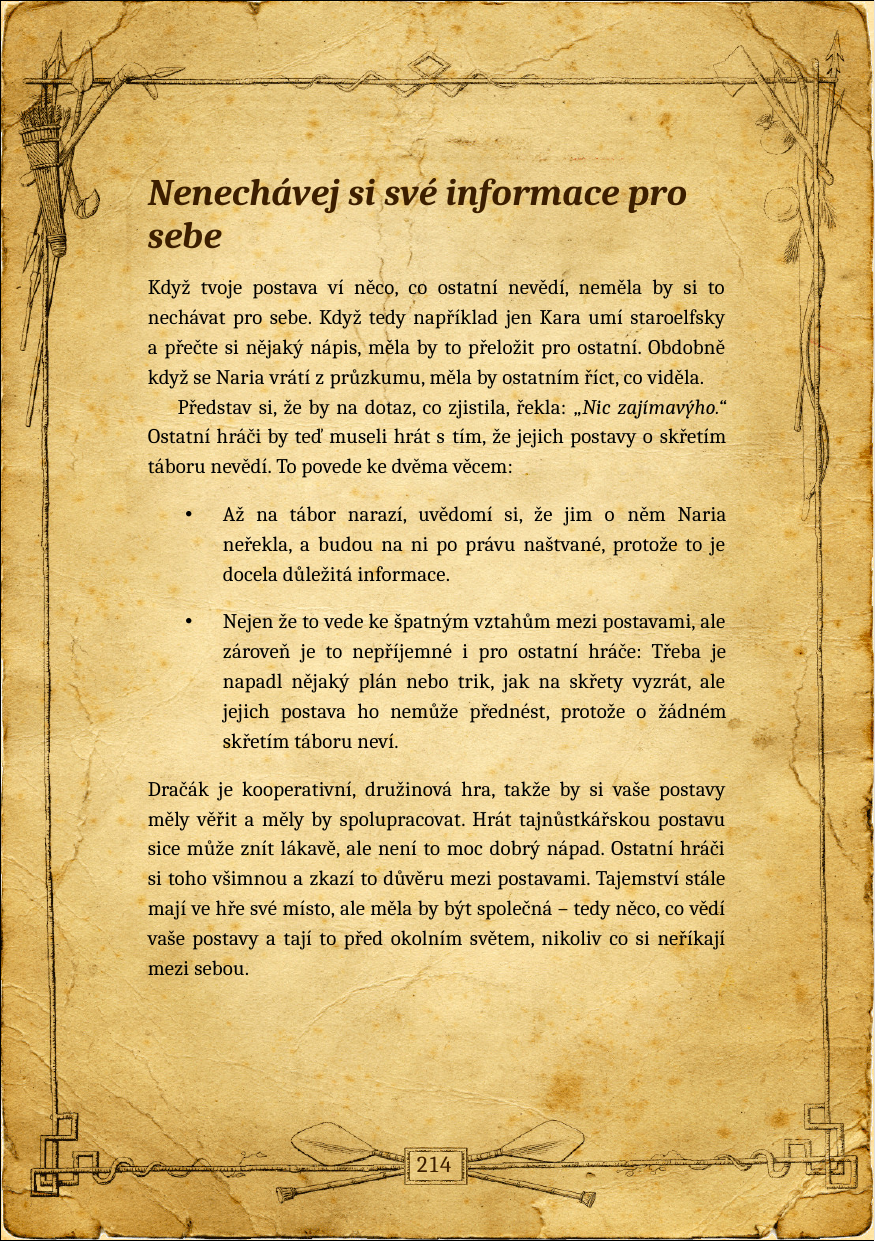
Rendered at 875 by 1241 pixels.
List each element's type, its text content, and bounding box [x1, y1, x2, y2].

picture [1, 1, 874, 1240]
text Když tvoje postava ví něco, co ostatní nevědí, neměla by si to nechávat pro sebe. Když tedy například jen Kara umí staroelfsky a⁠ přečte si nějaký nápis, měla by to přeložit pro ostatní. Obdobně když se Naria vrátí z⁠ průzkumu, měla by ostatním říct, co viděla. Představ si, že by na dotaz, co zjistila, řekla: „Nic zajímavýho.“ Ostatní hráči by teď museli hrát s⁠ tím, že jejich postavy o⁠ skřetím táboru nevědí. To povede ke dvěma věcem: [148, 276, 726, 479]
subtitle Nenechávej si své informace pro sebe [148, 172, 726, 258]
list Až na tábor narazí, uvědomí si, že jim o⁠ něm Naria neřekla, a⁠ budou na ni po právu naštvané, protože to je docela důležitá informace. [185, 503, 726, 586]
text Dračák je kooperativní, družinová hra, takže by si vaše postavy měly věřit a⁠ měly by spolupracovat. Hrát tajnůstkářskou postavu sice může znít lákavě, ale není to moc dobrý nápad. Ostatní hráči si toho všimnou a⁠ zkazí to důvěru mezi postavami. Tajemství stále mají ve hře své místo, ale měla by být společná – tedy něco, co vědí vaše postavy a⁠ tají to před okolním světem, nikoliv co si neříkají mezi sebou. [148, 777, 726, 981]
list Nejen že to vede ke špatným vztahům mezi postavami, ale zároveň je to nepříjemné i⁠ pro ostatní hráče: Třeba je napadl nějaký plán nebo trik, jak na skřety vyzrát, ale jejich postava ho nemůže přednést, protože o⁠ žádném skřetím táboru neví. [185, 610, 726, 754]
